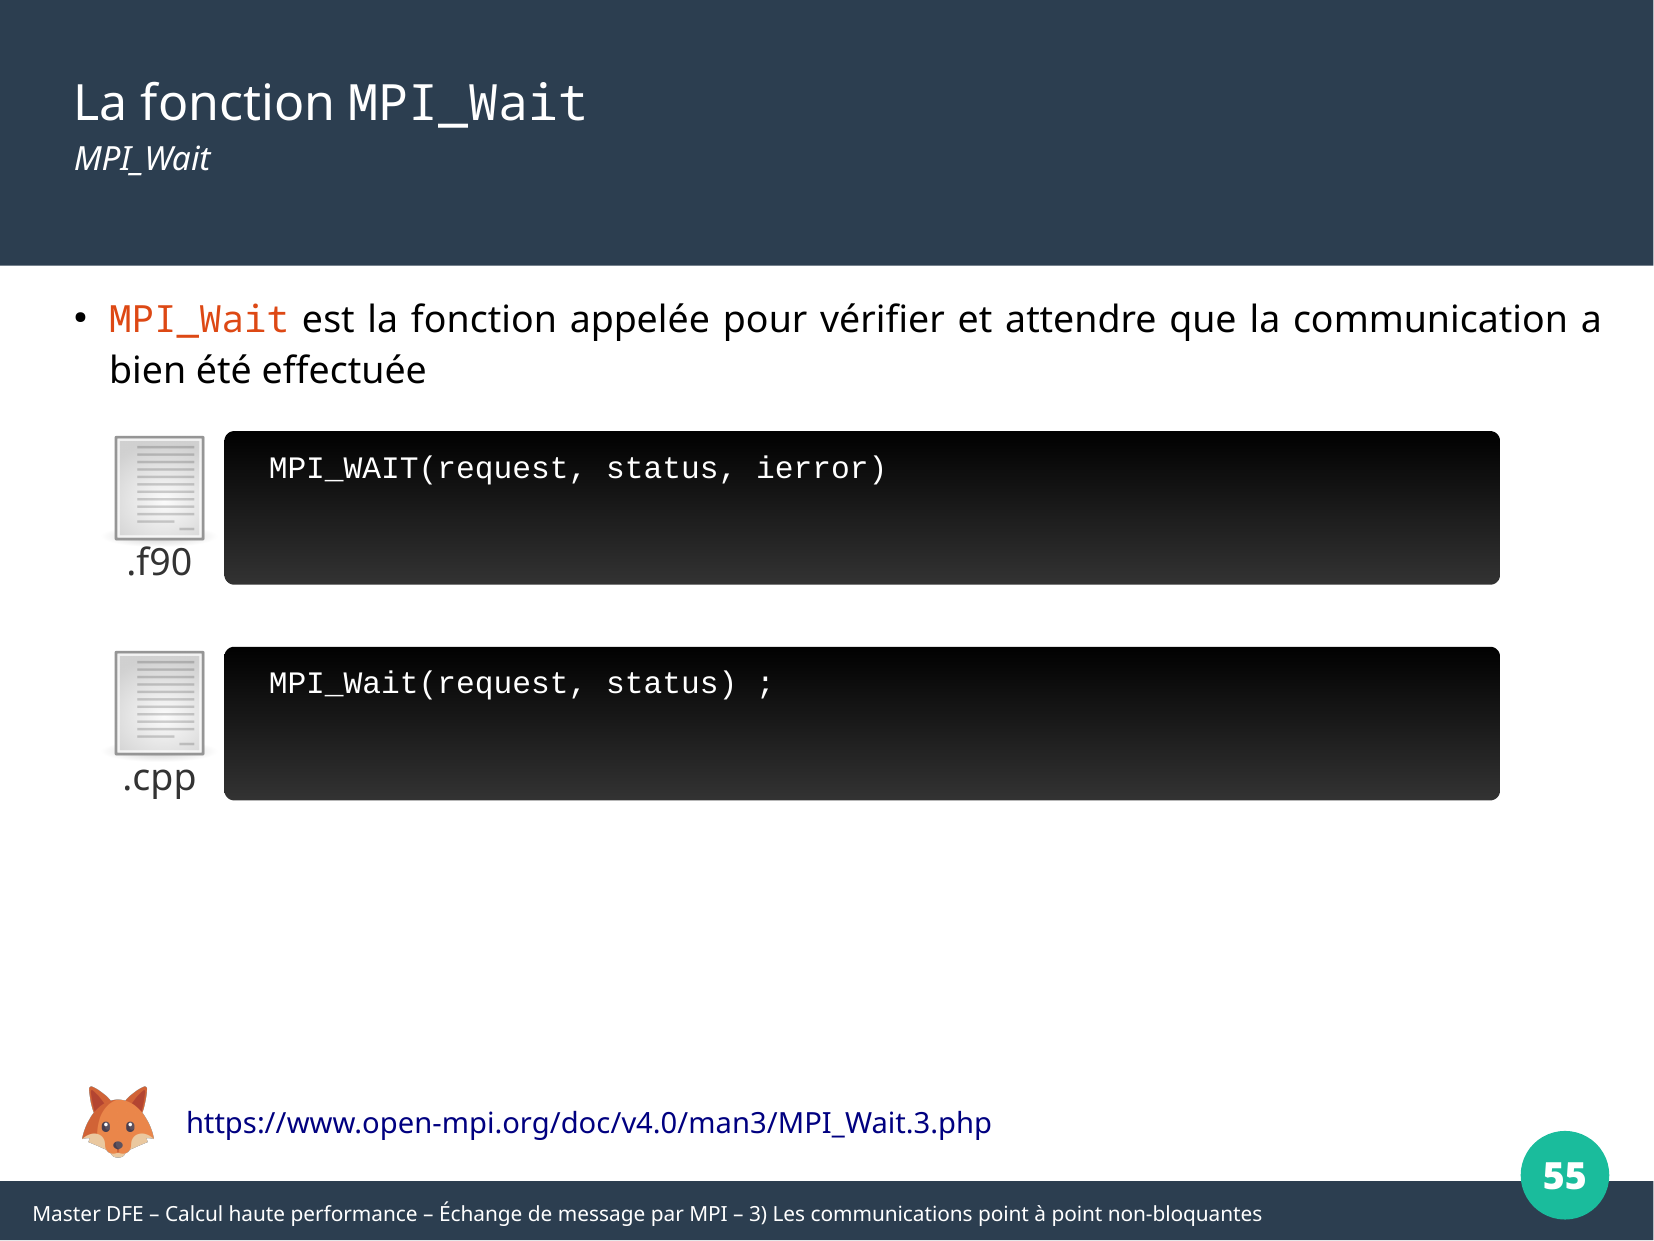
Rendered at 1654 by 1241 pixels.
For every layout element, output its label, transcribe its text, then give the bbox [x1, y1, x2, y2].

picture [82, 1086, 154, 1158]
text_box MPI_Wait est la fonction appelée pour vérifier et attendre que la communication a bien été effectuée [59, 285, 1619, 402]
text_box .cpp [82, 743, 237, 810]
text_box MPI_WAIT(request, status, ierror) [253, 444, 1477, 567]
text_box .f90 [82, 527, 237, 594]
picture [100, 431, 219, 527]
picture [100, 646, 219, 743]
text_box https://www.open-mpi.org/doc/v4.0/man3/MPI_Wait.3.php [171, 1094, 1436, 1164]
text_box [224, 646, 1501, 801]
text_box MPI_Wait(request, status) ; [253, 660, 1477, 782]
text_box La fonction MPI_Wait MPI_Wait [59, 59, 1619, 256]
text_box [224, 431, 1501, 585]
text_box Master DFE – Calcul haute performance – Échange de message par MPI – 3) Les communications point à point non-bloquantes [17, 1191, 1436, 1235]
